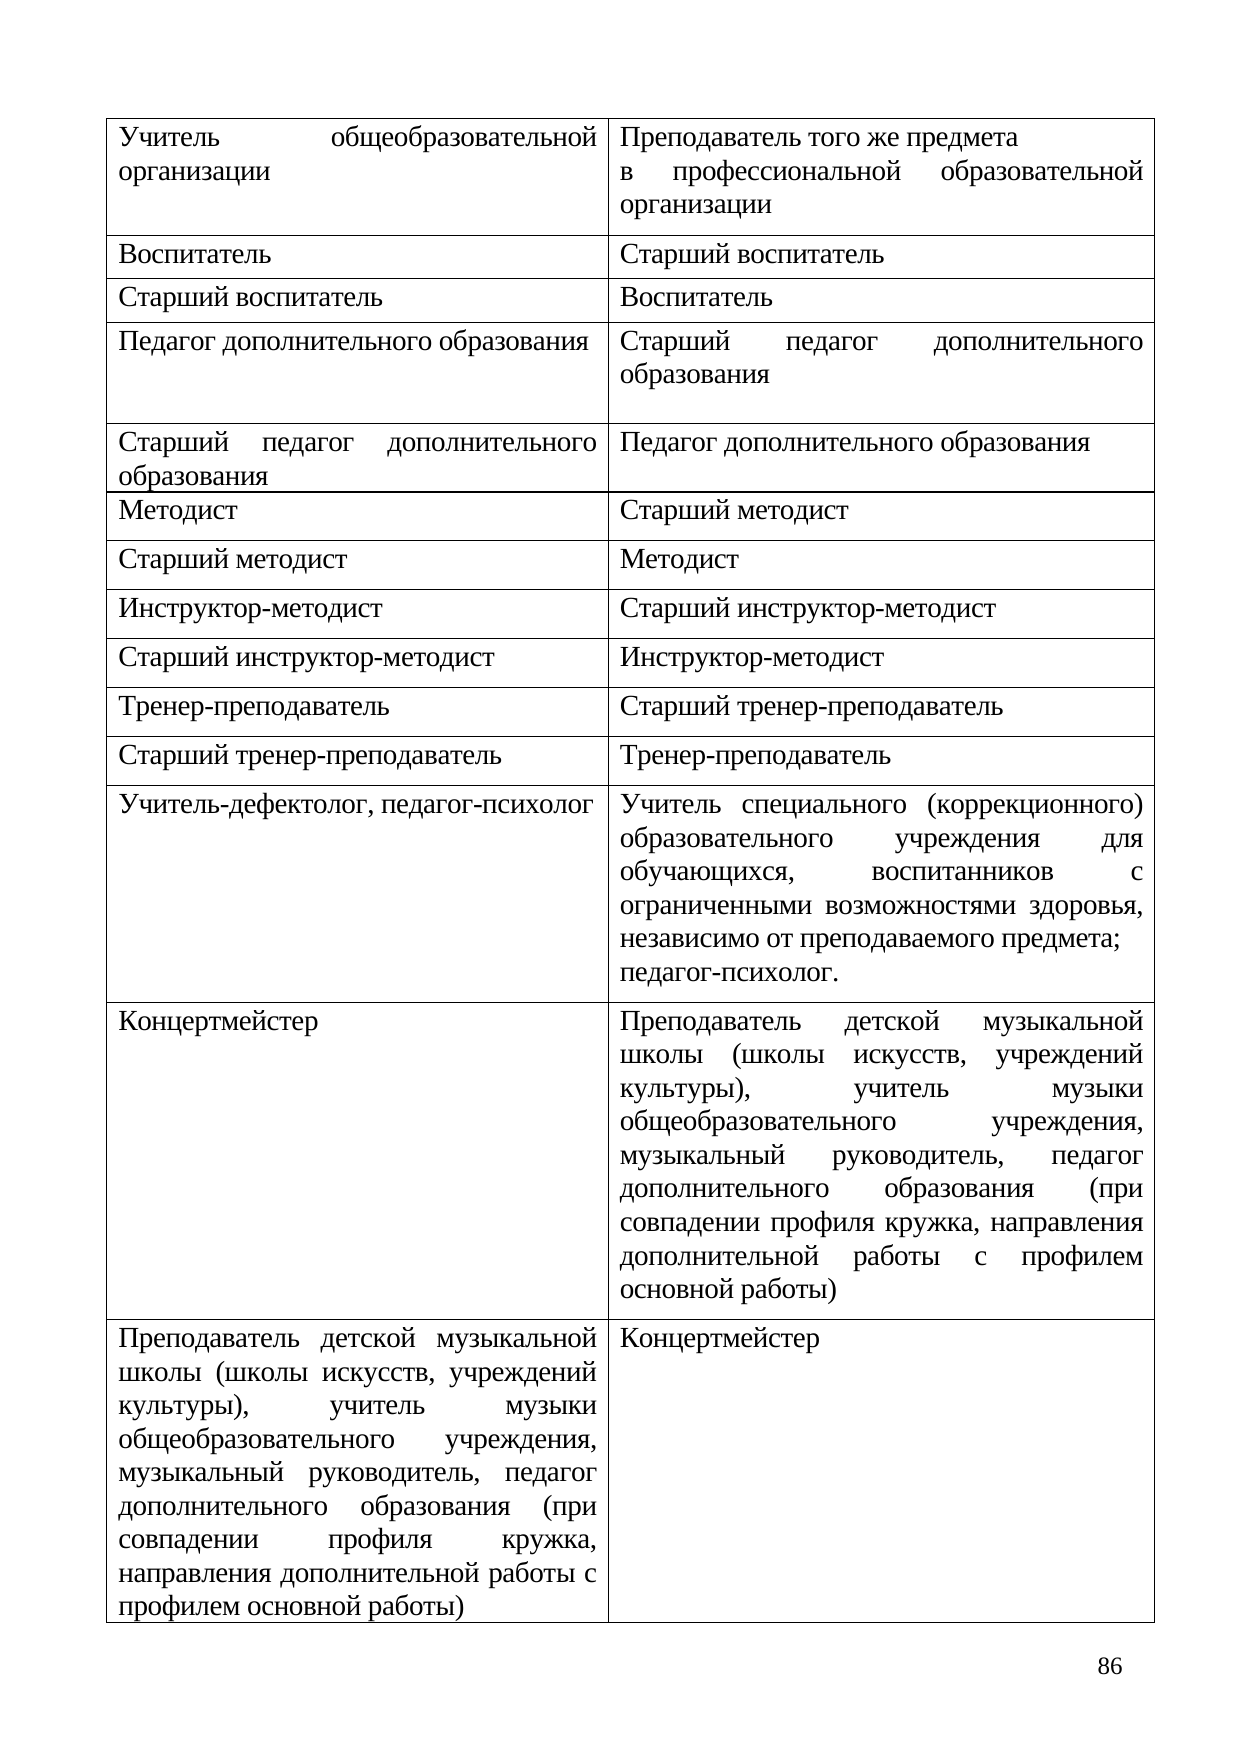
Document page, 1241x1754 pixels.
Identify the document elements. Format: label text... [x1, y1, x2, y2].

table_cell Тренер-преподаватель [609, 737, 1154, 785]
table_cell Старший педагог дополнительного образования [609, 323, 1154, 423]
table_cell Методист [107, 493, 608, 540]
table_cell Старший методист [609, 493, 1154, 540]
table_cell Преподаватель детской музыкальной школы (школы искусств, учреждений культуры), учитель музыки общеобразовательного учреждения, музыкальный руководитель, педагог дополнительного образования (при совпадении профиля кружка, направления дополнительной работы с профилем основной работы) [609, 1003, 1154, 1319]
table_cell Педагог дополнительного образования [609, 424, 1154, 491]
table_cell Старший инструктор-методист [107, 639, 608, 687]
table_cell Воспитатель [107, 236, 608, 278]
table_cell Инструктор-методист [107, 590, 608, 638]
table_cell Педагог дополнительного образования [107, 323, 608, 423]
table_cell Воспитатель [609, 279, 1154, 322]
table_cell Учитель-дефектолог, педагог-психолог [107, 786, 608, 1002]
table_cell Старший инструктор-методист [609, 590, 1154, 638]
table_cell Преподаватель того же предмета в профессиональной образовательной организации [609, 119, 1154, 235]
table_cell Концертмейстер [609, 1320, 1154, 1622]
table_cell Тренер-преподаватель [107, 688, 608, 736]
table_cell Инструктор-методист [609, 639, 1154, 687]
table_cell Старший тренер-преподаватель [107, 737, 608, 785]
table_cell Старший педагог дополнительного образования [107, 424, 608, 491]
table_cell Старший методист [107, 541, 608, 589]
table_cell Учитель общеобразовательной организации [107, 119, 608, 235]
table_cell Учитель специального (коррекционного) образовательного учреждения для обучающихся, воспитанников с ограниченными возможностями здоровья, независимо от преподаваемого предмета; педагог-психолог. [609, 786, 1154, 1002]
table_cell Методист [609, 541, 1154, 589]
table_cell Концертмейстер [107, 1003, 608, 1319]
table_cell Старший тренер-преподаватель [609, 688, 1154, 736]
table_cell Старший воспитатель [609, 236, 1154, 278]
table_cell Преподаватель детской музыкальной школы (школы искусств, учреждений культуры), учитель музыки общеобразовательного учреждения, музыкальный руководитель, педагог дополнительного образования (при совпадении профиля кружка, направления дополнительной работы с профилем основной работы) [107, 1320, 608, 1622]
table_cell Старший воспитатель [107, 279, 608, 322]
